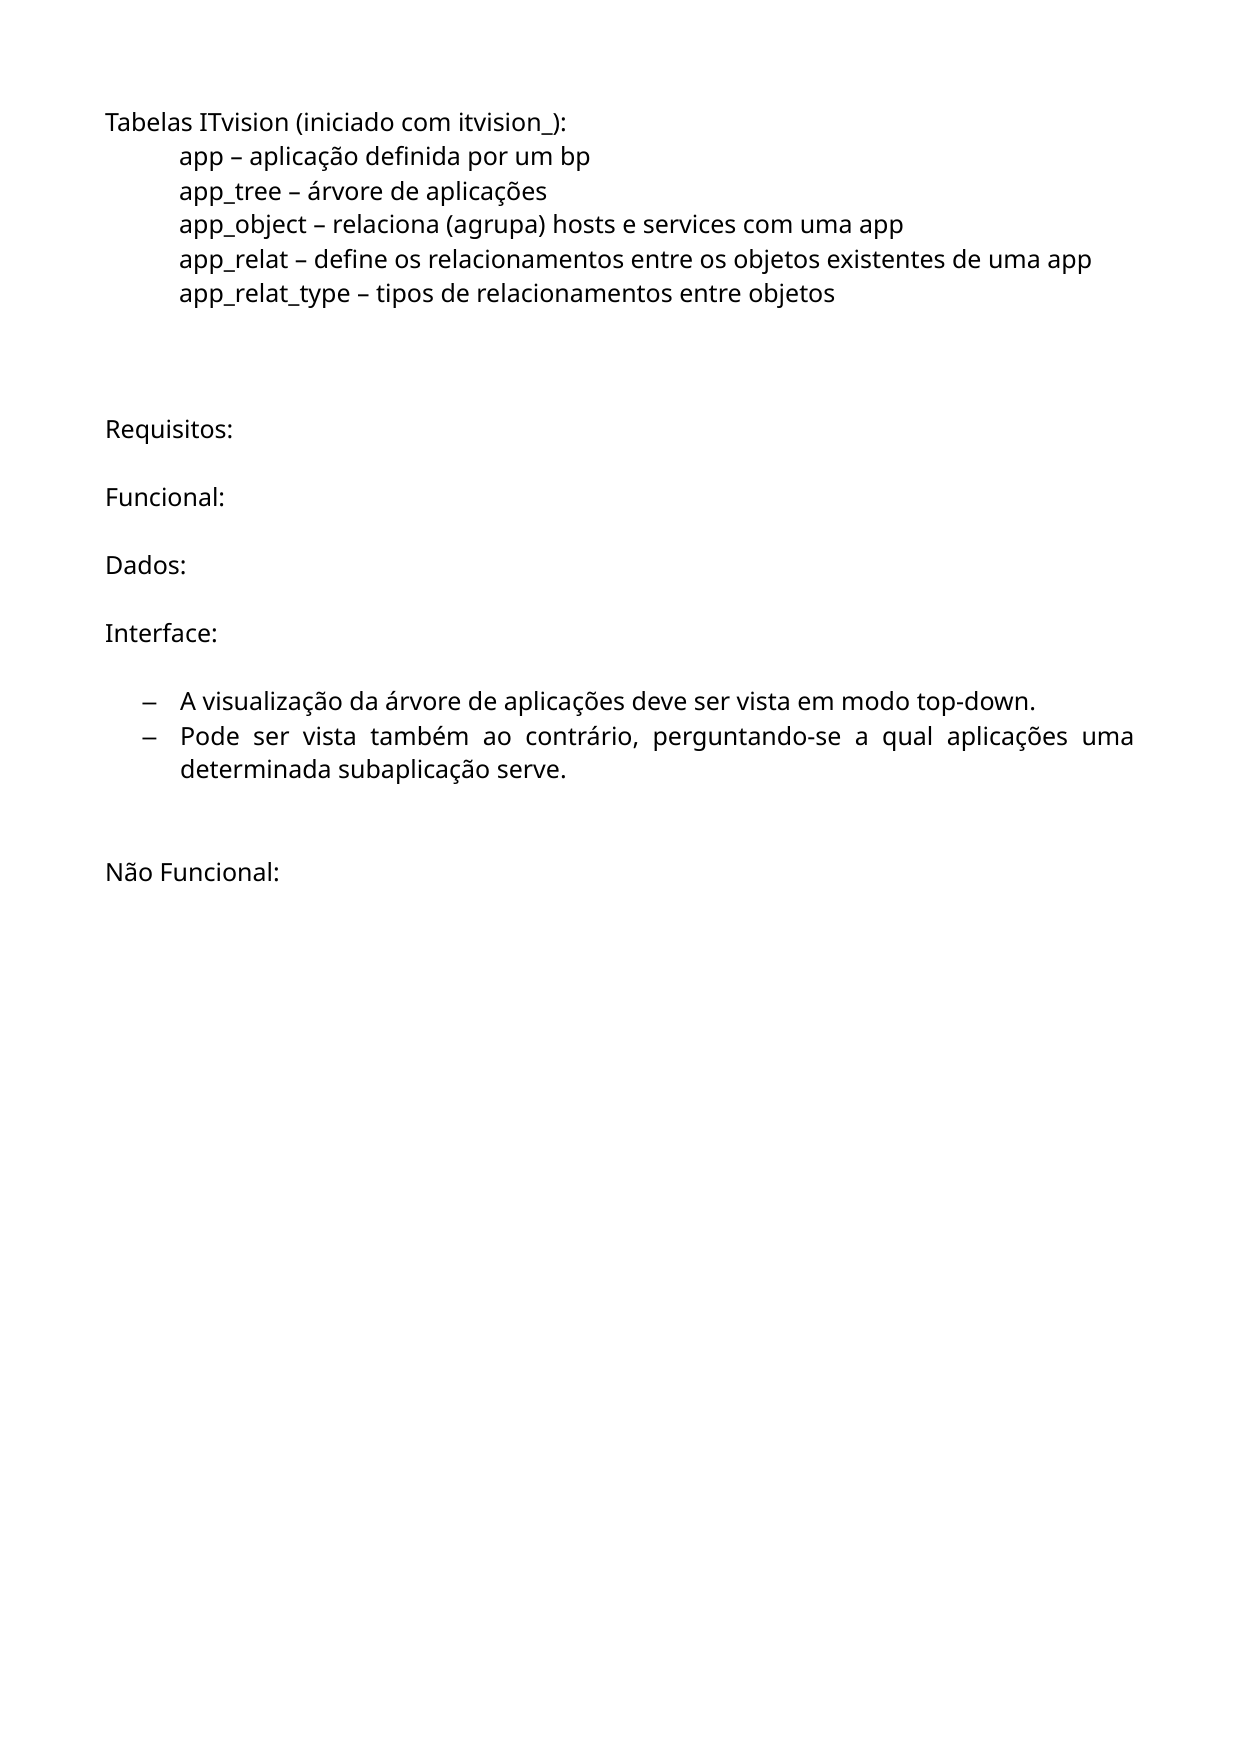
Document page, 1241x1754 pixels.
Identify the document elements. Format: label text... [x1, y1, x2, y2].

text Funcional: [105, 480, 1135, 514]
text app_tree – árvore de aplicações [105, 173, 1135, 207]
list Pode ser vista também ao contrário, perguntando-se a qual aplicações uma determinada subaplicação serve. [142, 718, 1135, 786]
text Dados: [105, 548, 1135, 582]
text app_relat – define os relacionamentos entre os objetos existentes de uma app [105, 241, 1135, 275]
text app_object – relaciona (agrupa) hosts e services com uma app [105, 207, 1135, 241]
text Interface: [105, 616, 1135, 650]
list A visualização da árvore de aplicações deve ser vista em modo top-down. [142, 684, 1135, 718]
text Não Funcional: [105, 854, 1135, 888]
text app – aplicação definida por um bp [105, 139, 1135, 173]
text app_relat_type – tipos de relacionamentos entre objetos [105, 275, 1135, 309]
text Tabelas ITvision (iniciado com itvision_): [105, 105, 1135, 139]
text Requisitos: [105, 412, 1135, 446]
